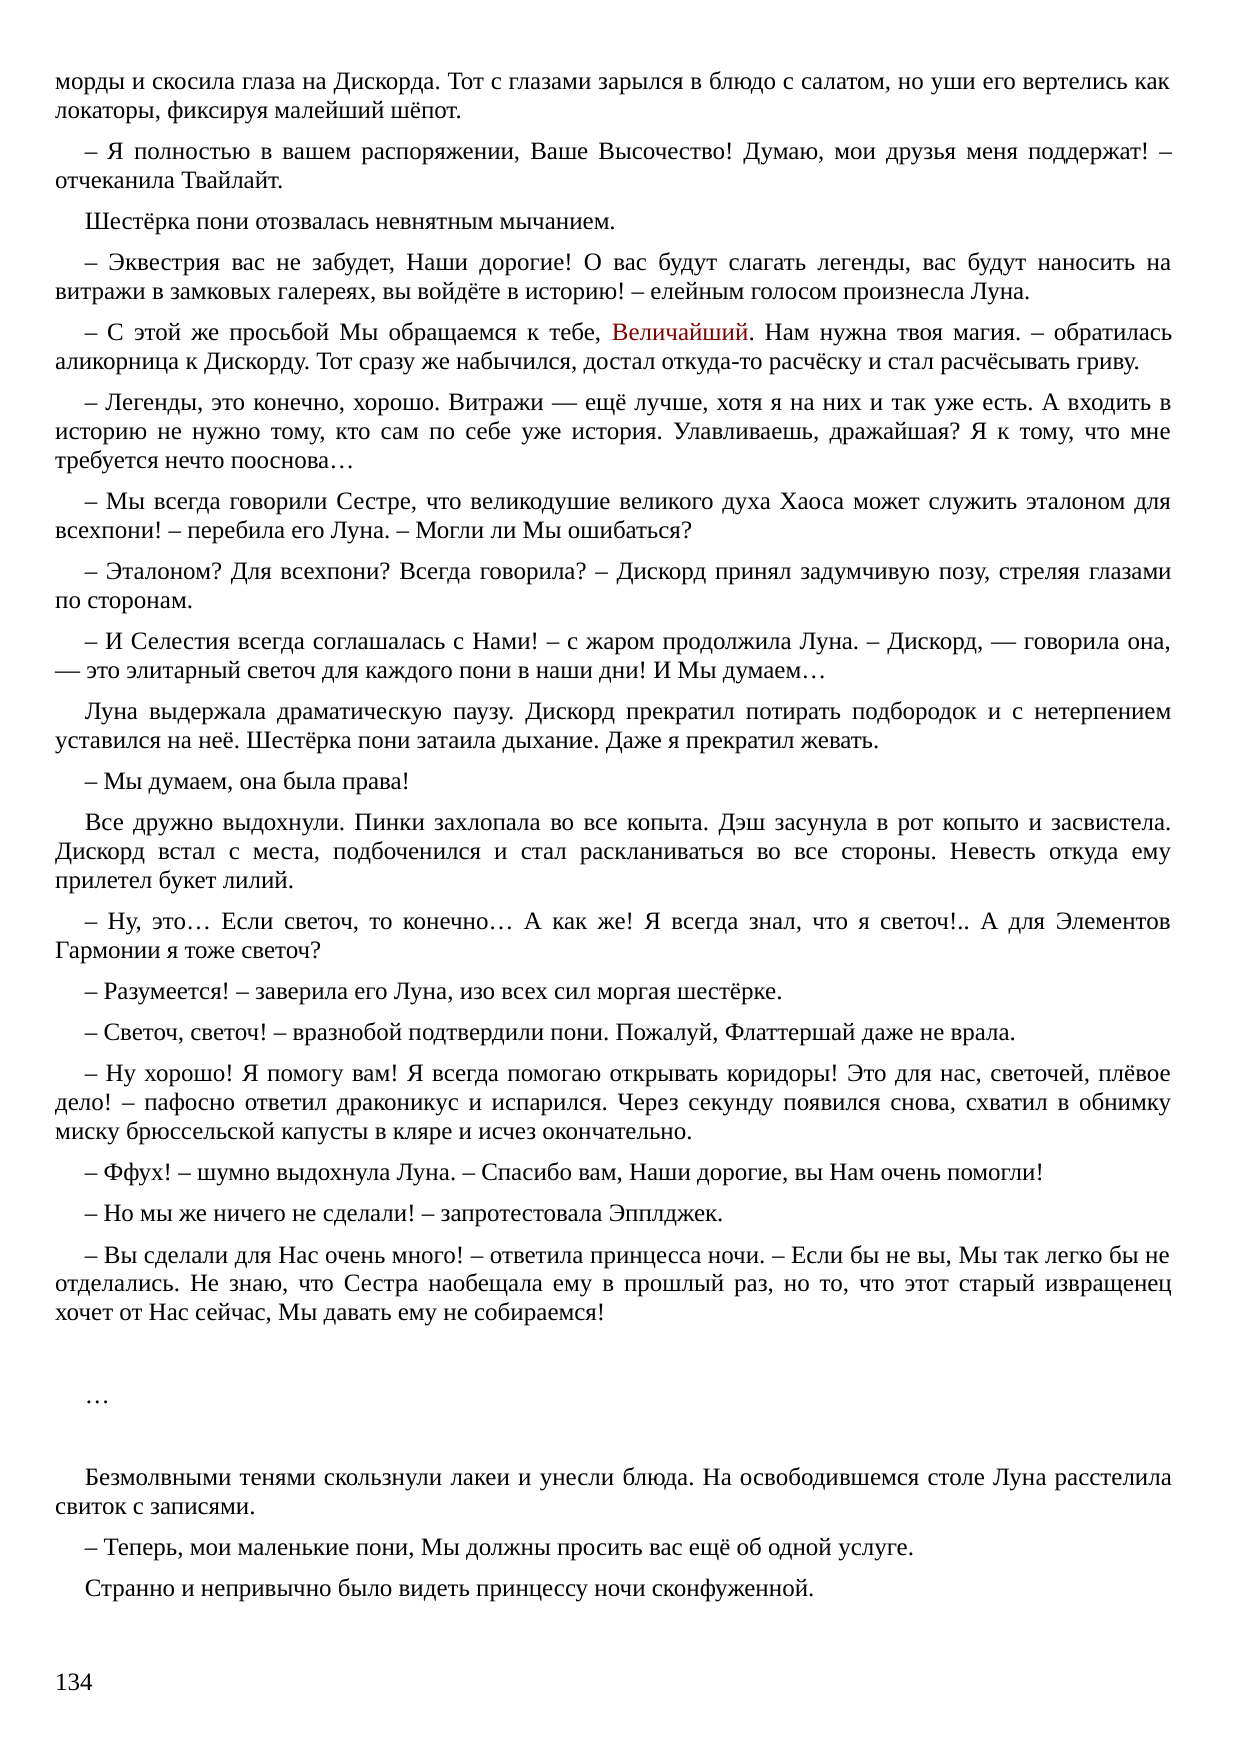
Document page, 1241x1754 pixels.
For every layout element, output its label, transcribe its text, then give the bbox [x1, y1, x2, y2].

text – Разумеется! – заверила его Луна, изо всех сил моргая шестёрке. [55, 976, 1173, 1005]
text Луна выдержала драматическую паузу. Дискорд прекратил потирать подбородок и с нетерпением уставился на неё. Шестёрка пони затаила дыхание. Даже я прекратил жевать. [55, 696, 1173, 753]
text – Легенды, это конечно, хорошо. Витражи — ещё лучше, хотя я на них и так уже есть. А входить в историю не нужно тому, кто сам по себе уже история. Улавливаешь, дражайшая? Я к тому, что мне требуется нечто пооснова… [55, 387, 1173, 473]
text – Но мы же ничего не сделали! – запротестовала Эпплджек. [55, 1198, 1173, 1227]
text Безмолвными тенями скользнули лакеи и унесли блюда. На освободившемся столе Луна расстелила свиток с записями. [55, 1462, 1173, 1520]
text – И Селестия всегда соглашалась с Нами! – с жаром продолжила Луна. – Дискорд, — говорила она, — это элитарный светоч для каждого пони в наши дни! И Мы думаем… [55, 626, 1173, 683]
text – Мы думаем, она была права! [55, 766, 1173, 795]
text – Ну, это… Если светоч, то конечно… А как же! Я всегда знал, что я светоч!.. А для Элементов Гармонии я тоже светоч? [55, 906, 1173, 963]
text – Эквестрия вас не забудет, Наши дорогие! О вас будут слагать легенды, вас будут наносить на витражи в замковых галереях, вы войдёте в историю! – елейным голосом произнесла Луна. [55, 247, 1173, 305]
text – Теперь, мои маленькие пони, Мы должны просить вас ещё об одной услуге. [55, 1532, 1173, 1561]
text – Я полностью в вашем распоряжении, Ваше Высочество! Думаю, мои друзья меня поддержат! – отчеканила Твайлайт. [55, 136, 1173, 193]
text … [55, 1380, 1173, 1408]
text – Светоч, светоч! – вразнобой подтвердили пони. Пожалуй, Флаттершай даже не врала. [55, 1017, 1173, 1046]
text – С этой же просьбой Мы обращаемся к тебе, Величайший. Нам нужна твоя магия. – обратилась аликорница к Дискорду. Тот сразу же набычился, достал откуда-то расчёску и стал расчёсывать гриву. [55, 317, 1173, 375]
text – Мы всегда говорили Сестре, что великодушие великого духа Хаоса может служить эталоном для всехпони! – перебила его Луна. – Могли ли Мы ошибаться? [55, 486, 1173, 543]
text – Ффух! – шумно выдохнула Луна. – Спасибо вам, Наши дорогие, вы Нам очень помогли! [55, 1157, 1173, 1186]
text Шестёрка пони отозвалась невнятным мычанием. [55, 206, 1173, 235]
text – Вы сделали для Нас очень много! – ответила принцесса ночи. – Если бы не вы, Мы так легко бы не отделались. Не знаю, что Сестра наобещала ему в прошлый раз, но то, что этот старый извращенец хочет от Нас сейчас, Мы давать ему не собираемся! [55, 1240, 1173, 1326]
text Странно и непривычно было видеть принцессу ночи сконфуженной. [55, 1573, 1173, 1602]
text – Ну хорошо! Я помогу вам! Я всегда помогаю открывать коридоры! Это для нас, светочей, плёвое дело! – пафосно ответил драконикус и испарился. Через секунду появился снова, схватил в обнимку миску брюссельской капусты в кляре и исчез окончательно. [55, 1058, 1173, 1145]
text морды и скосила глаза на Дискорда. Тот с глазами зарылся в блюдо с салатом, но уши его вертелись как локаторы, фиксируя малейший шёпот. [55, 66, 1173, 123]
text Все дружно выдохнули. Пинки захлопала во все копыта. Дэш засунула в рот копыто и засвистела. Дискорд встал с места, подбоченился и стал раскланиваться во все стороны. Невесть откуда ему прилетел букет лилий. [55, 807, 1173, 893]
text – Эталоном? Для всехпони? Всегда говорила? – Дискорд принял задумчивую позу, стреляя глазами по сторонам. [55, 556, 1173, 613]
